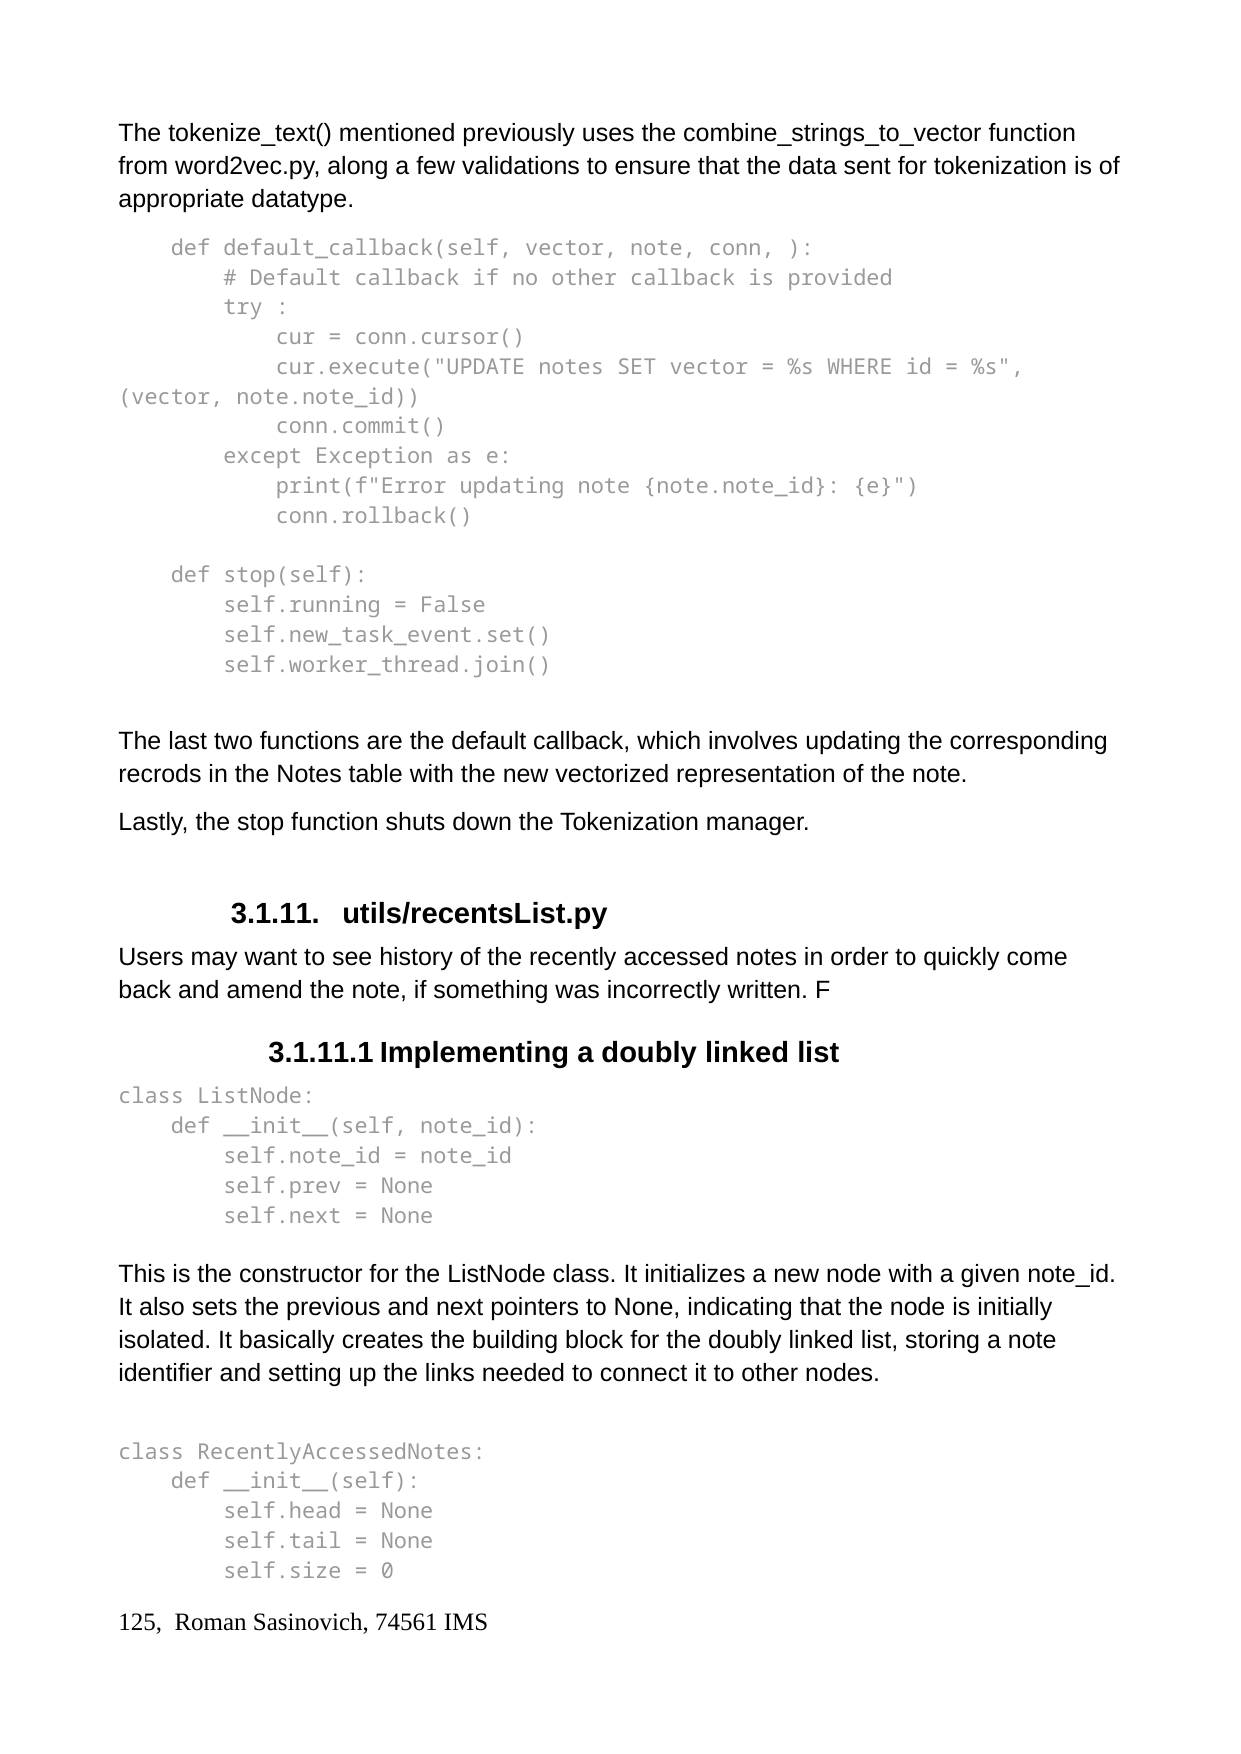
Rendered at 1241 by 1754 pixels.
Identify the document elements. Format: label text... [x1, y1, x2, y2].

text def __init__(self): [118, 1466, 1122, 1495]
text The last two functions are the default callback, which involves updating the corresponding recrods in the Notes table with the new vectorized representation of the note. [118, 726, 1122, 788]
text The tokenize_text() mentioned previously uses the combine_strings_to_vector function from word2vec.py, along a few validations to ensure that the data sent for tokenization is of appropriate datatype. [118, 118, 1122, 213]
text self.worker_thread.join() [118, 649, 1122, 679]
text self.next = None [118, 1200, 1122, 1229]
text self.size = 0 [118, 1555, 1122, 1585]
text cur = conn.cursor() [118, 321, 1122, 351]
text self.prev = None [118, 1170, 1122, 1200]
subtitle Implementing a doubly linked list [268, 1034, 1122, 1068]
text except Exception as e: [118, 440, 1122, 470]
text self.note_id = note_id [118, 1140, 1122, 1170]
text Users may want to see history of the recently accessed notes in order to quickly come back and amend the note, if something was incorrectly written. F [118, 942, 1122, 1003]
text self.tail = None [118, 1525, 1122, 1555]
text conn.rollback() [118, 500, 1122, 530]
text conn.commit() [118, 411, 1122, 440]
text class ListNode: [118, 1081, 1122, 1110]
text self.running = False [118, 589, 1122, 619]
text This is the constructor for the ListNode class. It initializes a new node with a given note_id. It also sets the previous and next pointers to None, indicating that the node is initially isolated. It basically creates the building block for the doubly linked list, storing a note identifier and setting up the links needed to connect it to other nodes. [118, 1259, 1122, 1387]
text def __init__(self, note_id): [118, 1110, 1122, 1140]
text print(f"Error updating note {note.note_id}: {e}") [118, 470, 1122, 500]
text try : [118, 291, 1122, 321]
text class RecentlyAccessedNotes: [118, 1436, 1122, 1466]
text def default_callback(self, vector, note, conn, ): [118, 232, 1122, 262]
text # Default callback if no other callback is provided [118, 262, 1122, 291]
text self.head = None [118, 1495, 1122, 1525]
text def stop(self): [118, 559, 1122, 589]
subtitle utils/recentsList.py [231, 896, 1122, 929]
text self.new_task_event.set() [118, 619, 1122, 649]
text cur.execute("UPDATE notes SET vector = %s WHERE id = %s", (vector, note.note_id)) [118, 351, 1122, 411]
text Lastly, the stop function shuts down the Tokenization manager. [118, 807, 1122, 836]
